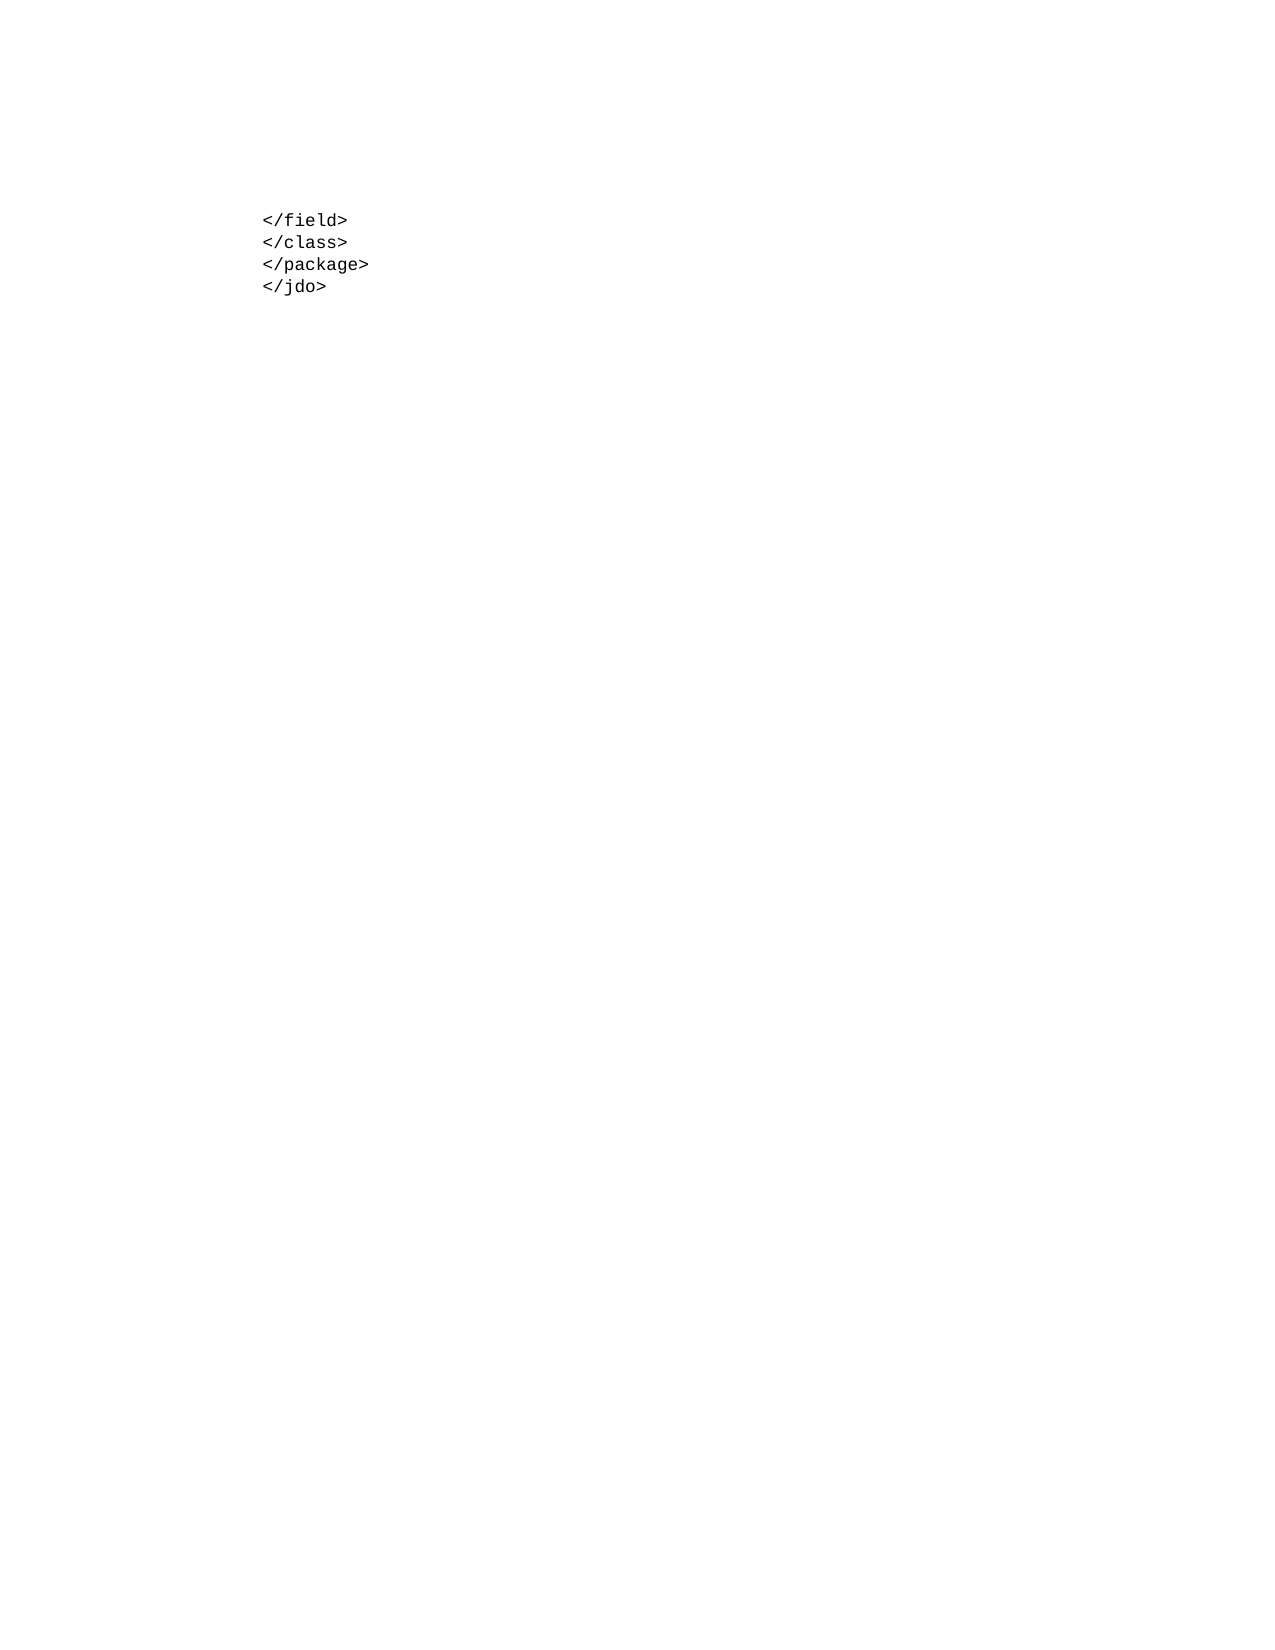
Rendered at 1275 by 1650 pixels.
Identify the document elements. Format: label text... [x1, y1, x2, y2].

text </class> [262, 232, 1125, 254]
text </package> [262, 254, 1125, 276]
text </jdo> [262, 276, 1125, 297]
text </field> [262, 210, 1125, 232]
